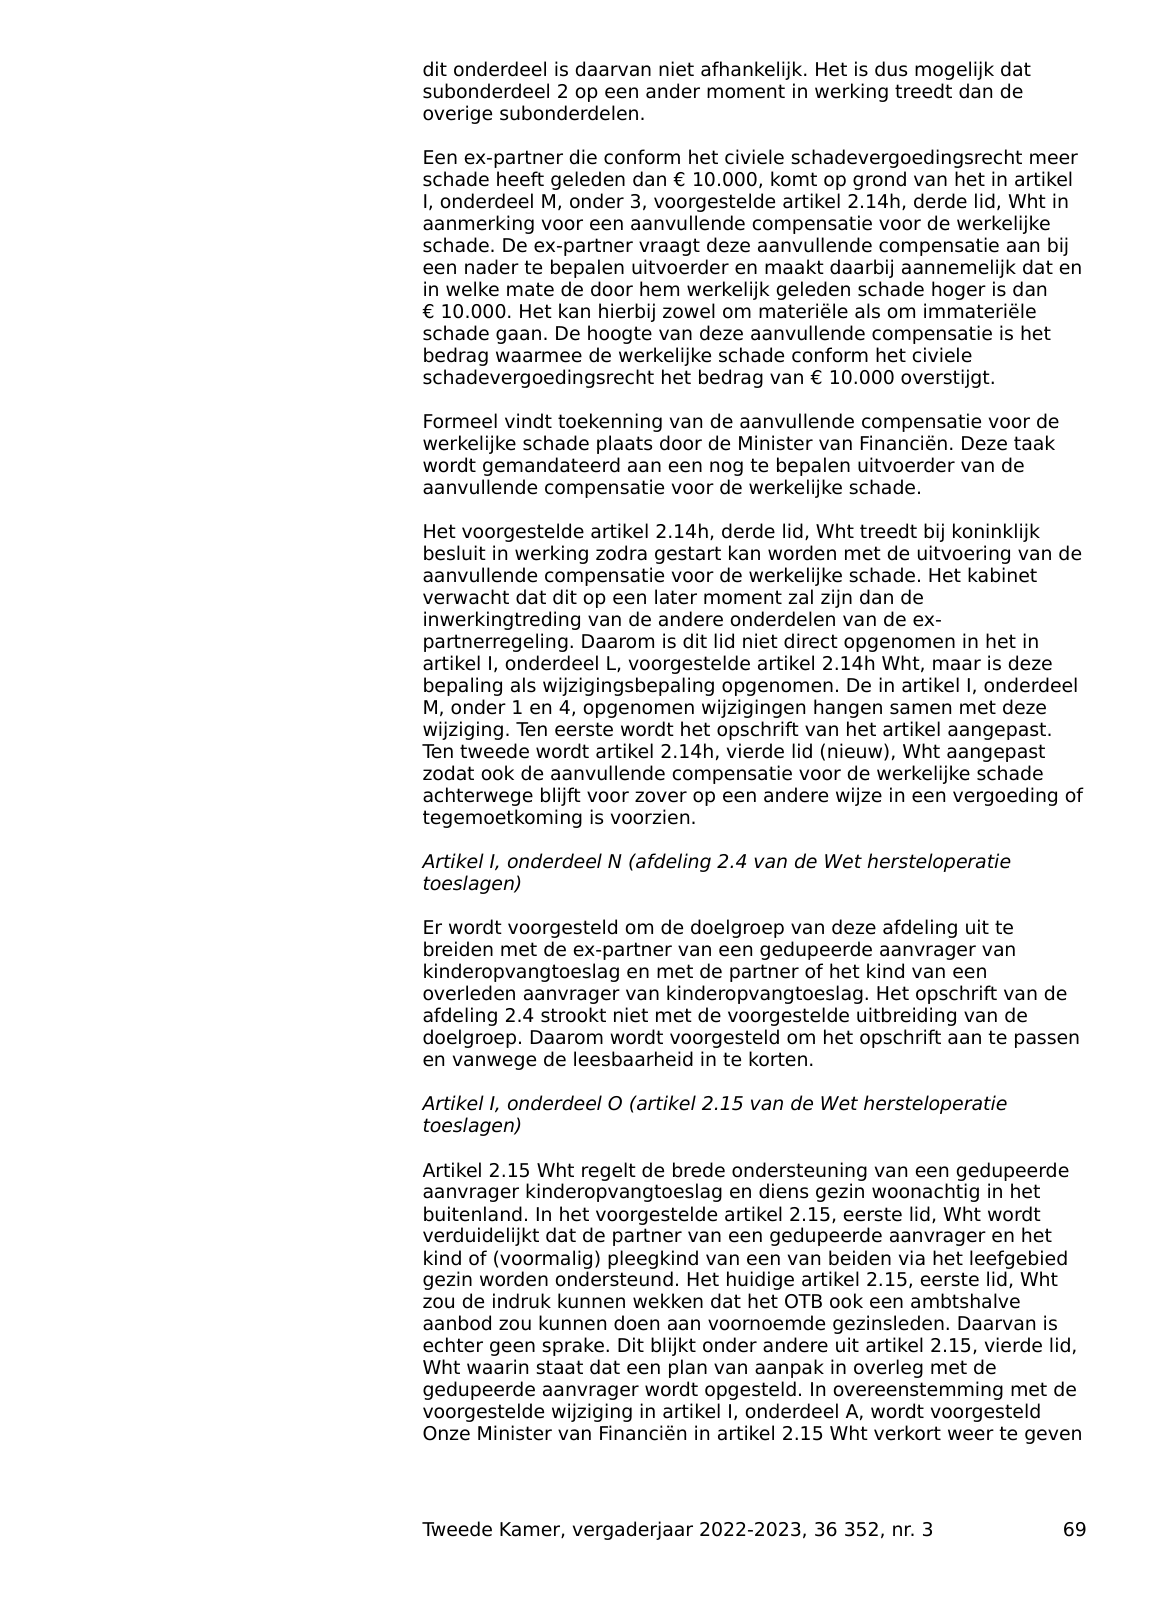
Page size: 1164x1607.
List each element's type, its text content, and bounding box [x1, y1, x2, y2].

text Het voorgestelde artikel 2.14h, derde lid, Wht treedt bij koninklijk besluit in werking zodra gestart kan worden met de uitvoering van de aanvullende compensatie voor de werkelijke schade. Het kabinet verwacht dat dit op een later moment zal zijn dan de inwerkingtreding van de andere onderdelen van de ex-partnerregeling. Daarom is dit lid niet direct opgenomen in het in artikel I, onderdeel L, voorgestelde artikel 2.14h Wht, maar is deze bepaling als wijzigingsbepaling opgenomen. De in artikel I, onderdeel M, onder 1 en 4, opgenomen wijzigingen hangen samen met deze wijziging. Ten eerste wordt het opschrift van het artikel aangepast. Ten tweede wordt artikel 2.14h, vierde lid (nieuw), Wht aangepast zodat ook de aanvullende compensatie voor de werkelijke schade achterwege blijft voor zover op een andere wijze in een vergoeding of tegemoetkoming is voorzien. [422, 521, 1087, 829]
text Artikel 2.15 Wht regelt de brede ondersteuning van een gedupeerde aanvrager kinderopvangtoeslag en diens gezin woonachtig in het buitenland. In het voorgestelde artikel 2.15, eerste lid, Wht wordt verduidelijkt dat de partner van een gedupeerde aanvrager en het kind of (voormalig) pleegkind van een van beiden via het leefgebied gezin worden ondersteund. Het huidige artikel 2.15, eerste lid, Wht zou de indruk kunnen wekken dat het OTB ook een ambtshalve aanbod zou kunnen doen aan voornoemde gezinsleden. Daarvan is echter geen sprake. Dit blijkt onder andere uit artikel 2.15, vierde lid, Wht waarin staat dat een plan van aanpak in overleg met de gedupeerde aanvrager wordt opgesteld. In overeenstemming met de voorgestelde wijziging in artikel I, onderdeel A, wordt voorgesteld Onze Minister van Financiën in artikel 2.15 Wht verkort weer te geven [422, 1159, 1087, 1445]
subtitle Artikel I, onderdeel O (artikel 2.15 van de Wet hersteloperatie toeslagen) [422, 1093, 1087, 1137]
text Formeel vindt toekenning van de aanvullende compensatie voor de werkelijke schade plaats door de Minister van Financiën. Deze taak wordt gemandateerd aan een nog te bepalen uitvoerder van de aanvullende compensatie voor de werkelijke schade. [422, 411, 1087, 499]
text Een ex-partner die conform het civiele schadevergoedingsrecht meer schade heeft geleden dan € 10.000, komt op grond van het in artikel I, onderdeel M, onder 3, voorgestelde artikel 2.14h, derde lid, Wht in aanmerking voor een aanvullende compensatie voor de werkelijke schade. De ex-partner vraagt deze aanvullende compensatie aan bij een nader te bepalen uitvoerder en maakt daarbij aannemelijk dat en in welke mate de door hem werkelijk geleden schade hoger is dan € 10.000. Het kan hierbij zowel om materiële als om immateriële schade gaan. De hoogte van deze aanvullende compensatie is het bedrag waarmee de werkelijke schade conform het civiele schadevergoedingsrecht het bedrag van € 10.000 overstijgt. [422, 147, 1087, 389]
subtitle Artikel I, onderdeel N (afdeling 2.4 van de Wet hersteloperatie toeslagen) [422, 851, 1087, 895]
text dit onderdeel is daarvan niet afhankelijk. Het is dus mogelijk dat subonderdeel 2 op een ander moment in werking treedt dan de overige subonderdelen. [422, 59, 1087, 125]
text Er wordt voorgesteld om de doelgroep van deze afdeling uit te breiden met de ex-partner van een gedupeerde aanvrager van kinderopvangtoeslag en met de partner of het kind van een overleden aanvrager van kinderopvangtoeslag. Het opschrift van de afdeling 2.4 strookt niet met de voorgestelde uitbreiding van de doelgroep. Daarom wordt voorgesteld om het opschrift aan te passen en vanwege de leesbaarheid in te korten. [422, 917, 1087, 1071]
